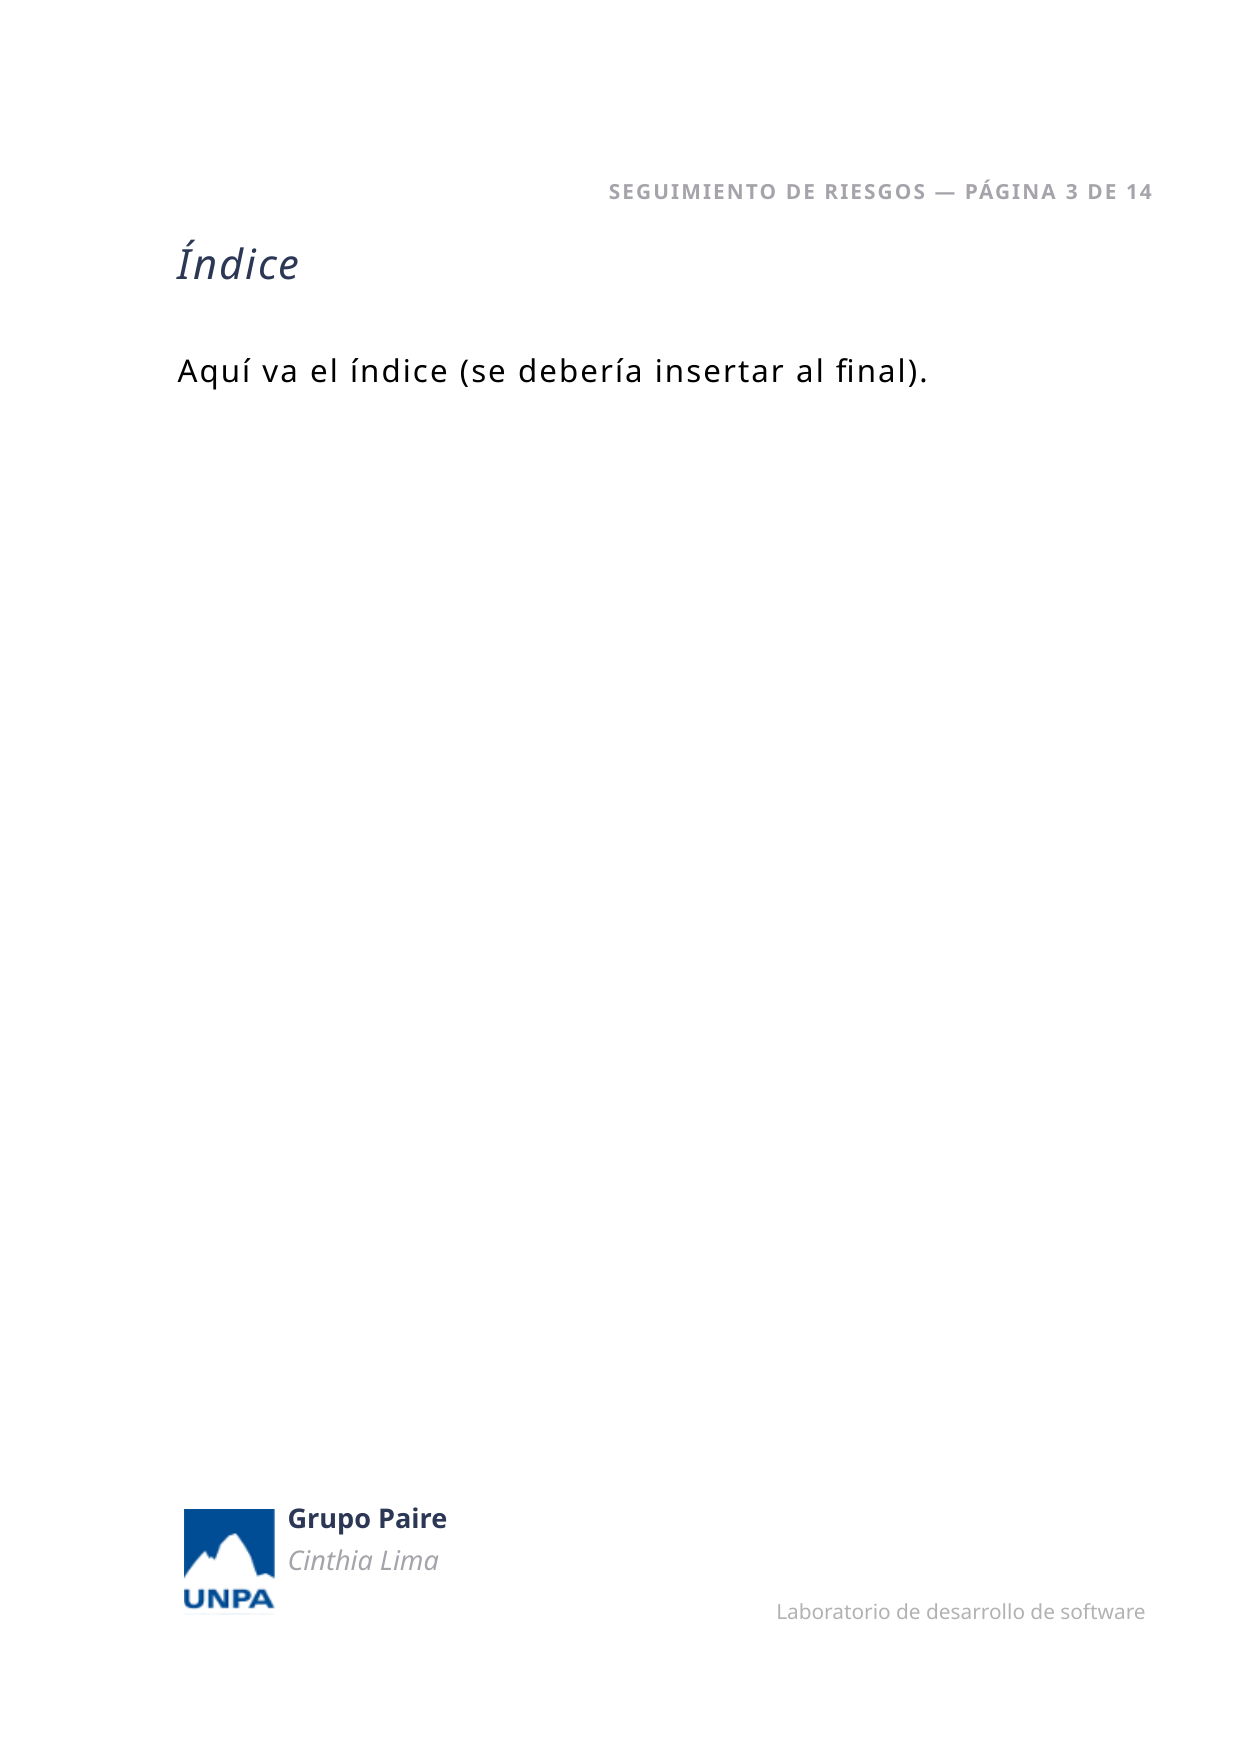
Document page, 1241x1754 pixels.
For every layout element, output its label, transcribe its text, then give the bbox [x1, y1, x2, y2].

text Aquí va el índice (se debería insertar al final). [177, 349, 1152, 392]
picture [184, 1509, 275, 1615]
text Índice [177, 235, 1152, 292]
